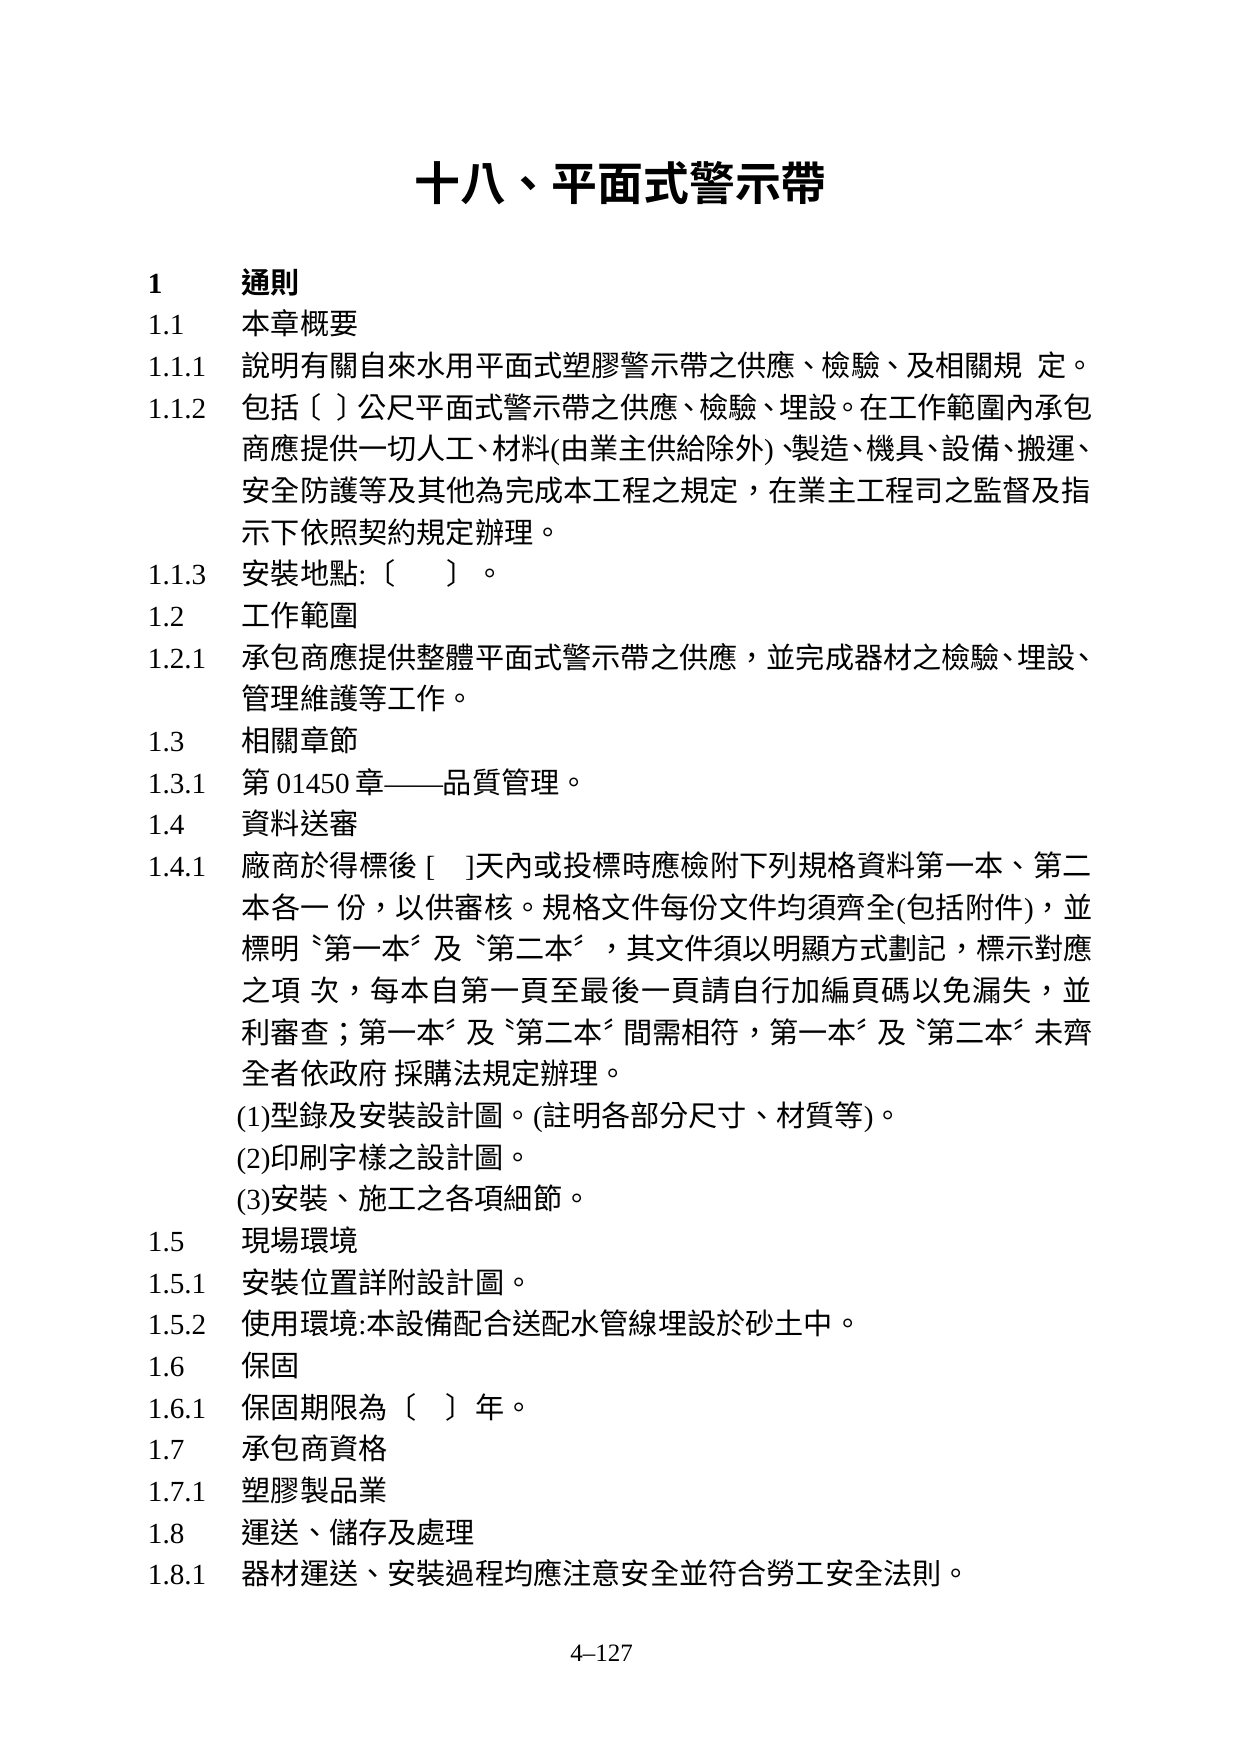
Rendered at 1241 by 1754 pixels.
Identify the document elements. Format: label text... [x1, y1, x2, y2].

text (1)型錄及安裝設計圖。(註明各部分尺寸、材質等)。 [236, 1093, 1092, 1135]
text (3)安裝、施工之各項細節。 [236, 1176, 1092, 1218]
text 1.5 現場環境 [148, 1218, 1092, 1260]
text 1.2.1 承包商應提供整體平面式警示帶之供應，並完成器材之檢驗、埋設、管理維護等工作。 [148, 635, 1092, 718]
text 1.1.1 說明有關自來水用平面式塑膠警示帶之供應、檢驗、及相關規 定。 [148, 343, 1092, 385]
text 1.4 資料送審 [148, 801, 1092, 843]
text 1.8.1 器材運送、安裝過程均應注意安全並符合勞工安全法則。 [148, 1551, 1092, 1593]
text 1.1.2 包括〔 〕公尺平面式警示帶之供應、檢驗、埋設。在工作範圍內承包商應提供一切人工、材料(由業主供給除外)、製造、機具、設備、搬運、安全防護等及其他為完成本工程之規定，在業主工程司之監督及指示下依照契約規定辦理。 [148, 385, 1092, 551]
text 1 通則 [148, 260, 1092, 301]
text 1.4.1 廠商於得標後 [ ]天內或投標時應檢附下列規格資料第一本、第二本各一 份，以供審核。規格文件每份文件均須齊全(包括附件)，並標明〝第一本〞及〝第二本〞，其文件須以明顯方式劃記，標示對應之項 次，每本自第一頁至最後一頁請自行加編頁碼以免漏失，並利審查；第一本〞及〝第二本〞間需相符，第一本〞及〝第二本〞未齊全者依政府 採購法規定辦理。 [148, 843, 1092, 1093]
text 1.2 工作範圍 [148, 593, 1092, 635]
text 1.7.1 塑膠製品業 [148, 1468, 1092, 1510]
text 1.3 相關章節 [148, 718, 1092, 760]
text 1.7 承包商資格 [148, 1426, 1092, 1468]
text 1.1.3 安裝地點:〔 〕。 [148, 551, 1092, 593]
text (2)印刷字樣之設計圖。 [236, 1135, 1092, 1176]
text 1.5.1 安裝位置詳附設計圖。 [148, 1260, 1092, 1301]
text 1.1 本章概要 [148, 301, 1092, 343]
text 十八、平面式警示帶 [148, 148, 1092, 214]
text 1.5.2 使用環境:本設備配合送配水管線埋設於砂土中。 [148, 1301, 1092, 1343]
text 1.6 保固 [148, 1343, 1092, 1385]
text 1.3.1 第01450章——品質管理。 [148, 760, 1092, 801]
text 1.6.1 保固期限為〔 〕年。 [148, 1385, 1092, 1426]
text 1.8 運送、儲存及處理 [148, 1510, 1092, 1551]
